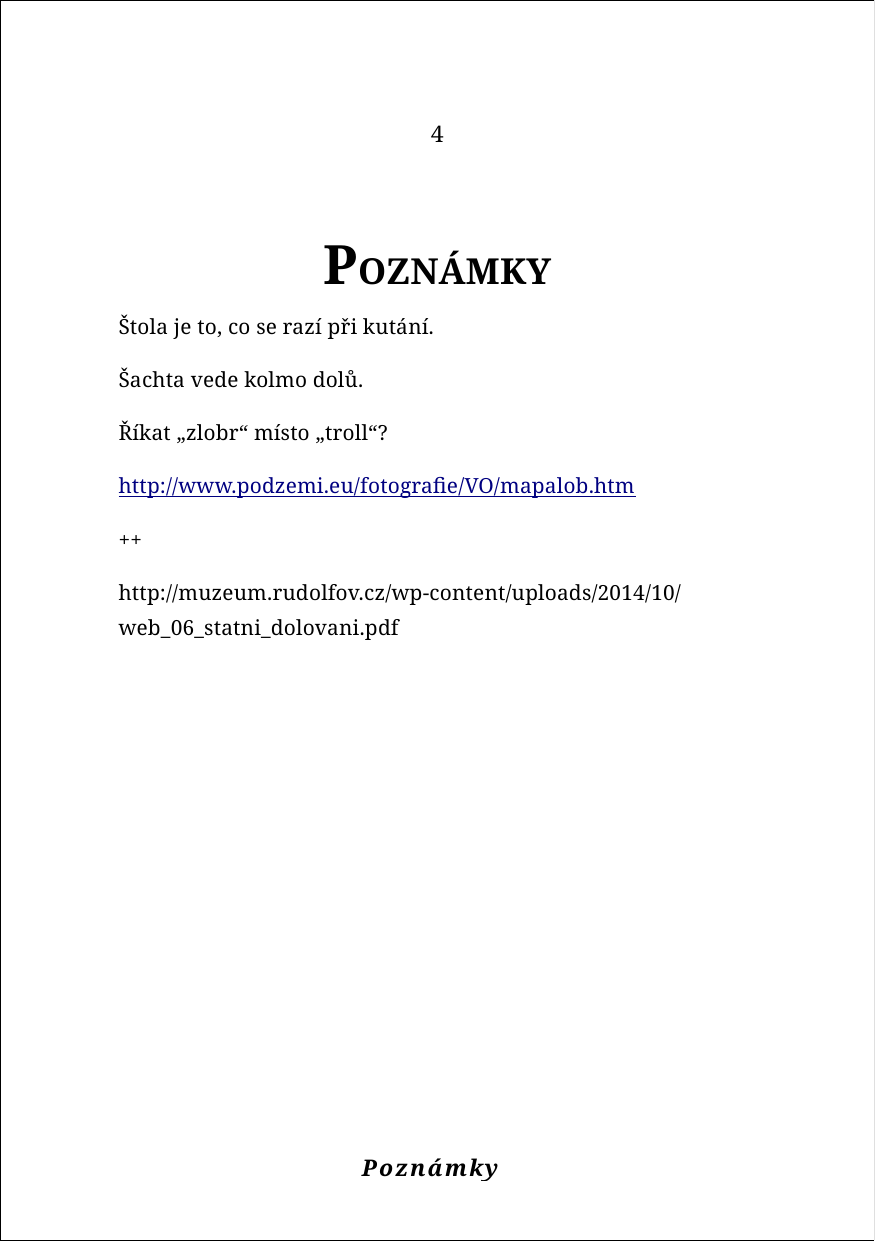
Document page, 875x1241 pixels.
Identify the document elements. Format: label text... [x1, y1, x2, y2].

text Říkat „zlobr“ místo „troll“? [118, 418, 756, 447]
text ++ [118, 525, 756, 553]
text Štola je to, co se razí při kutání. [118, 312, 756, 340]
text Šachta vede kolmo dolů. [118, 365, 756, 393]
text http://www.podzemi.eu/fotografie/VO/mapalob.htm [118, 471, 756, 500]
text http://muzeum.rudolfov.cz/wp-content/uploads/2014/10/web_06_statni_dolovani.pdf [118, 578, 756, 642]
subtitle Poznámky [118, 226, 756, 300]
